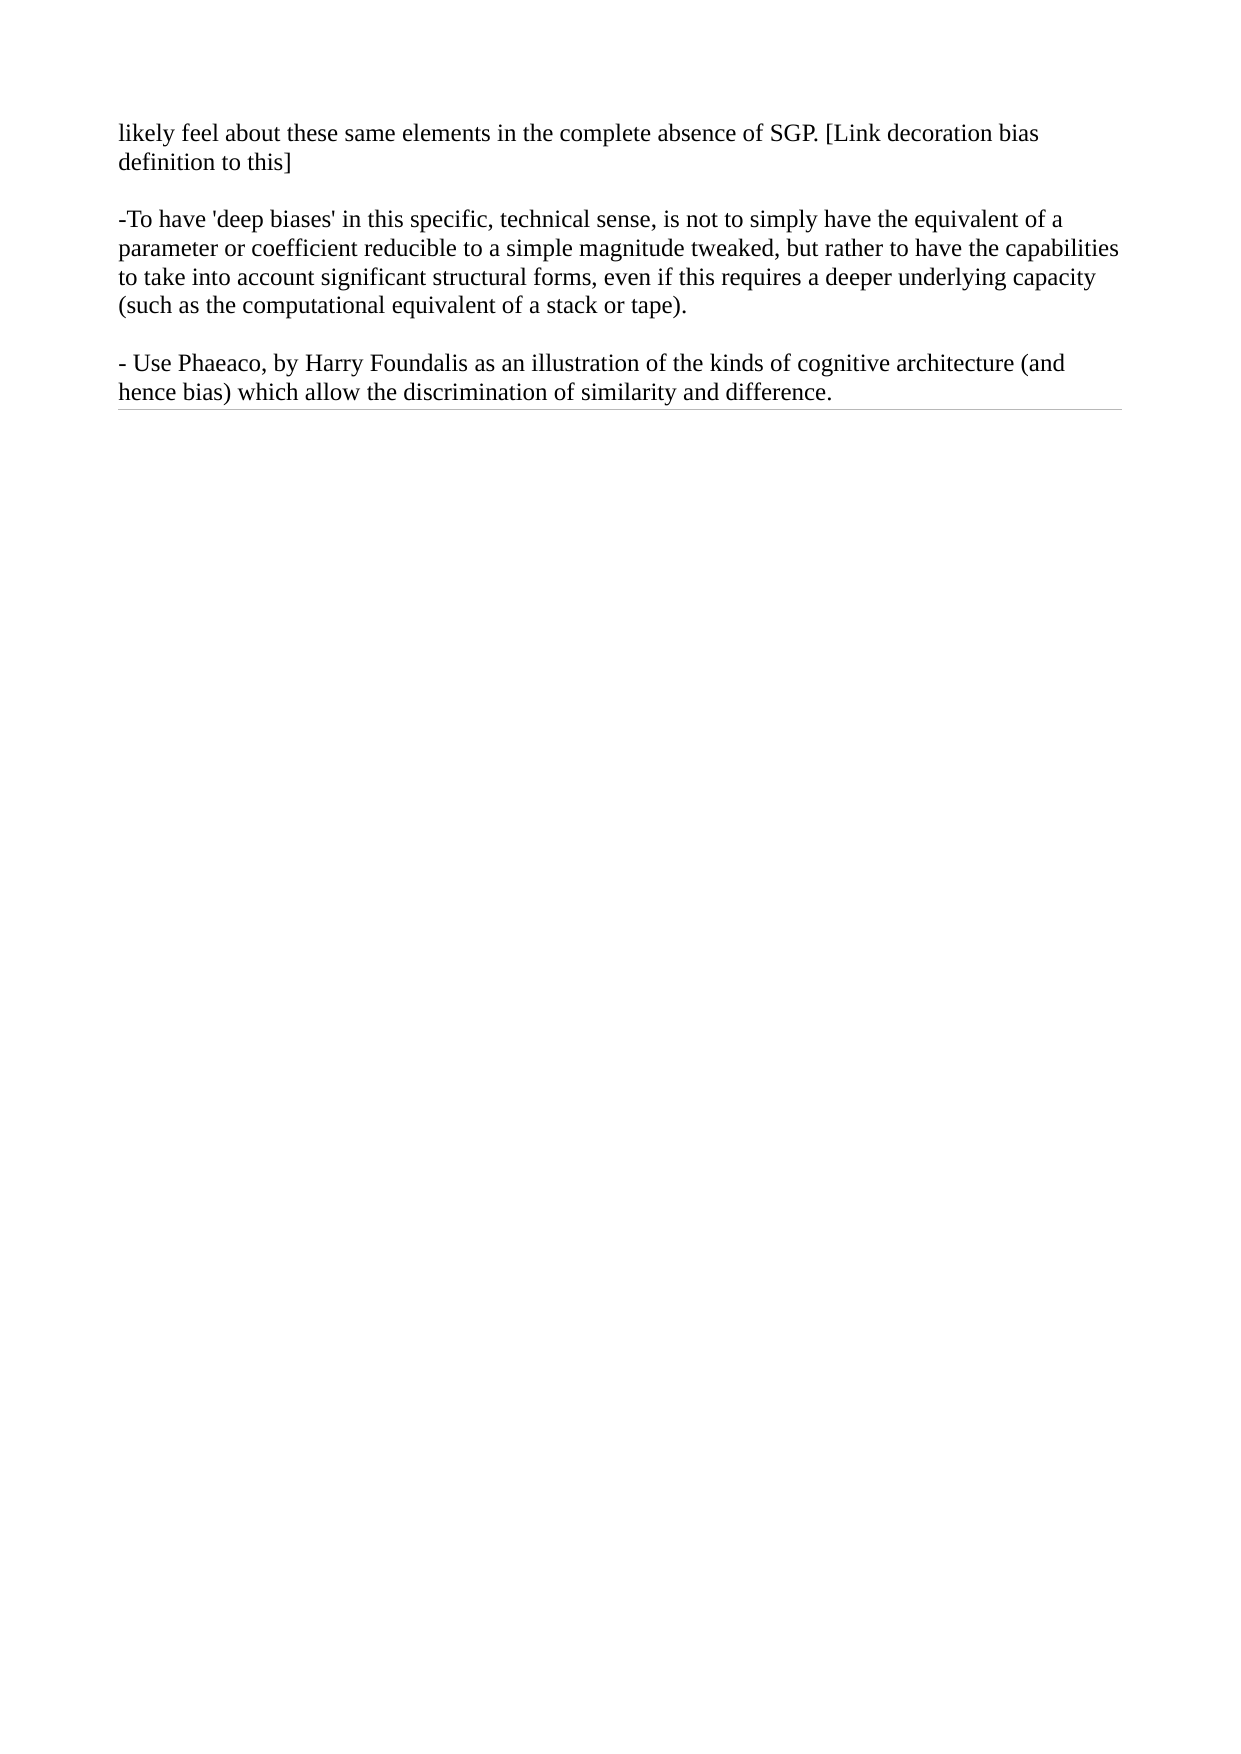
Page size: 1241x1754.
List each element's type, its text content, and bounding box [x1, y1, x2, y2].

text -To have 'deep biases' in this specific, technical sense, is not to simply have the equivalent of a parameter or coefficient reducible to a simple magnitude tweaked, but rather to have the capabilities to take into account significant structural forms, even if this requires a deeper underlying capacity (such as the computational equivalent of a stack or tape). [118, 204, 1122, 319]
text likely feel about these same elements in the complete absence of SGP. [Link decoration bias definition to this] [118, 118, 1122, 176]
text - Use Phaeaco, by Harry Foundalis as an illustration of the kinds of cognitive architecture (and hence bias) which allow the discrimination of similarity and difference. [118, 348, 1122, 409]
